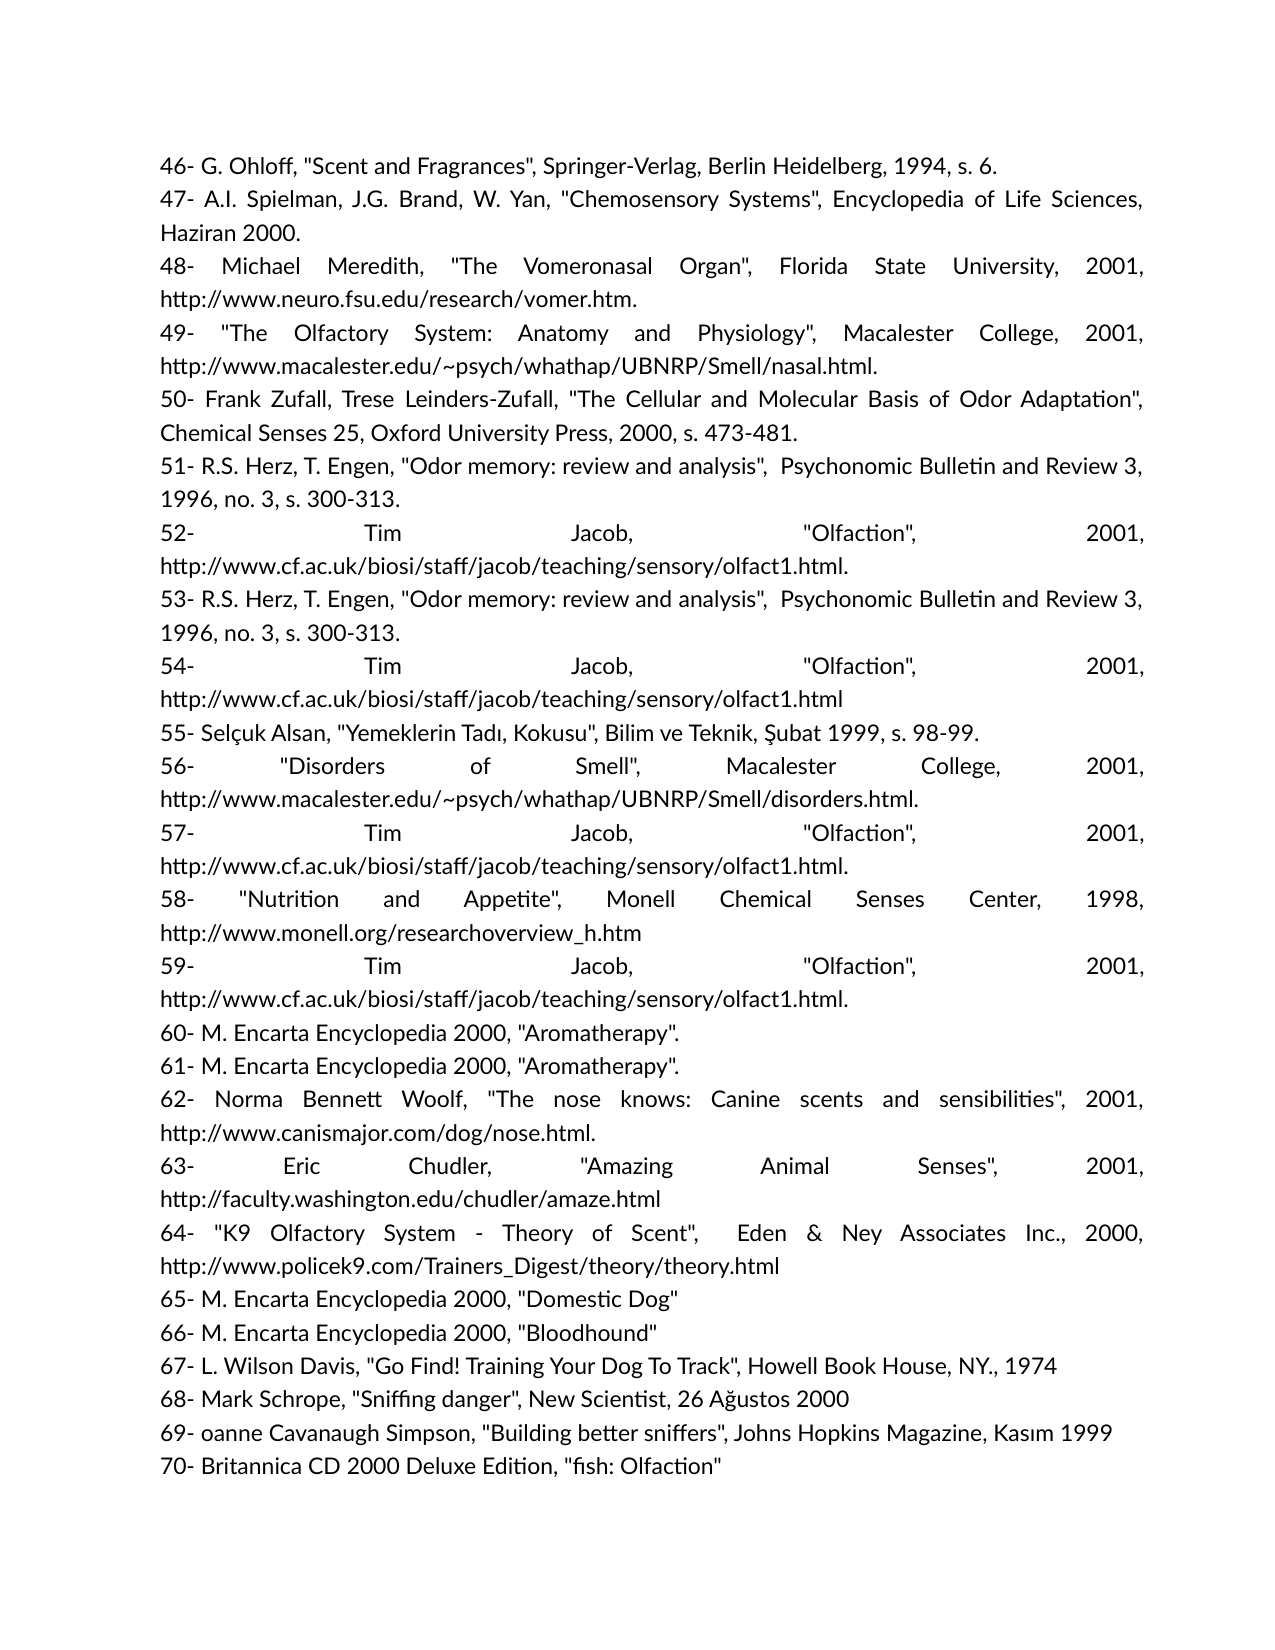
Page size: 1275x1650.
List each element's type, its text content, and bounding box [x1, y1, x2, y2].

text 47- A.I. Spielman, J.G. Brand, W. Yan, "Chemosensory Systems", Encyclopedia of Life Sciences, Haziran 2000. [160, 181, 1145, 248]
text 54- Tim Jacob, "Olfaction", 2001, http://www.cf.ac.uk/biosi/staff/jacob/teaching/sensory/olfact1.html [160, 648, 1145, 714]
text 66- M. Encarta Encyclopedia 2000, "Bloodhound" [160, 1314, 1145, 1348]
text 68- Mark Schrope, "Sniffing danger", New Scientist, 26 Ağustos 2000 [160, 1381, 1145, 1414]
text 61- M. Encarta Encyclopedia 2000, "Aromatherapy". [160, 1048, 1145, 1081]
text 62- Norma Bennett Woolf, "The nose knows: Canine scents and sensibilities", 2001, http://www.canismajor.com/dog/nose.html. [160, 1081, 1145, 1148]
text 56- "Disorders of Smell", Macalester College, 2001, http://www.macalester.edu/~psych/whathap/UBNRP/Smell/disorders.html. [160, 748, 1145, 814]
text 51- R.S. Herz, T. Engen, "Odor memory: review and analysis", Psychonomic Bulletin and Review 3, 1996, no. 3, s. 300-313. [160, 448, 1145, 514]
text 63- Eric Chudler, "Amazing Animal Senses", 2001, http://faculty.washington.edu/chudler/amaze.html [160, 1148, 1145, 1214]
text 57- Tim Jacob, "Olfaction", 2001, http://www.cf.ac.uk/biosi/staff/jacob/teaching/sensory/olfact1.html. [160, 814, 1145, 881]
text 49- "The Olfactory System: Anatomy and Physiology", Macalester College, 2001, http://www.macalester.edu/~psych/whathap/UBNRP/Smell/nasal.html. [160, 314, 1145, 381]
text 64- "K9 Olfactory System - Theory of Scent", Eden & Ney Associates Inc., 2000, http://www.policek9.com/Trainers_Digest/theory/theory.html [160, 1214, 1145, 1281]
text 67- L. Wilson Davis, "Go Find! Training Your Dog To Track", Howell Book House, NY., 1974 [160, 1348, 1145, 1381]
text 70- Britannica CD 2000 Deluxe Edition, "fish: Olfaction" [160, 1448, 1145, 1481]
text 60- M. Encarta Encyclopedia 2000, "Aromatherapy". [160, 1014, 1145, 1048]
text 53- R.S. Herz, T. Engen, "Odor memory: review and analysis", Psychonomic Bulletin and Review 3, 1996, no. 3, s. 300-313. [160, 581, 1145, 648]
text 50- Frank Zufall, Trese Leinders-Zufall, "The Cellular and Molecular Basis of Odor Adaptation", Chemical Senses 25, Oxford University Press, 2000, s. 473-481. [160, 381, 1145, 448]
text 58- "Nutrition and Appetite", Monell Chemical Senses Center, 1998, http://www.monell.org/researchoverview_h.htm [160, 881, 1145, 948]
text 65- M. Encarta Encyclopedia 2000, "Domestic Dog" [160, 1281, 1145, 1314]
text 48- Michael Meredith, "The Vomeronasal Organ", Florida State University, 2001, http://www.neuro.fsu.edu/research/vomer.htm. [160, 248, 1145, 314]
text 69- oanne Cavanaugh Simpson, "Building better sniffers", Johns Hopkins Magazine, Kasım 1999 [160, 1414, 1145, 1448]
text 55- Selçuk Alsan, "Yemeklerin Tadı, Kokusu", Bilim ve Teknik, Şubat 1999, s. 98-99. [160, 714, 1145, 748]
text 52- Tim Jacob, "Olfaction", 2001, http://www.cf.ac.uk/biosi/staff/jacob/teaching/sensory/olfact1.html. [160, 514, 1145, 581]
text 46- G. Ohloff, "Scent and Fragrances", Springer-Verlag, Berlin Heidelberg, 1994, s. 6. [160, 148, 1145, 181]
text 59- Tim Jacob, "Olfaction", 2001, http://www.cf.ac.uk/biosi/staff/jacob/teaching/sensory/olfact1.html. [160, 948, 1145, 1014]
